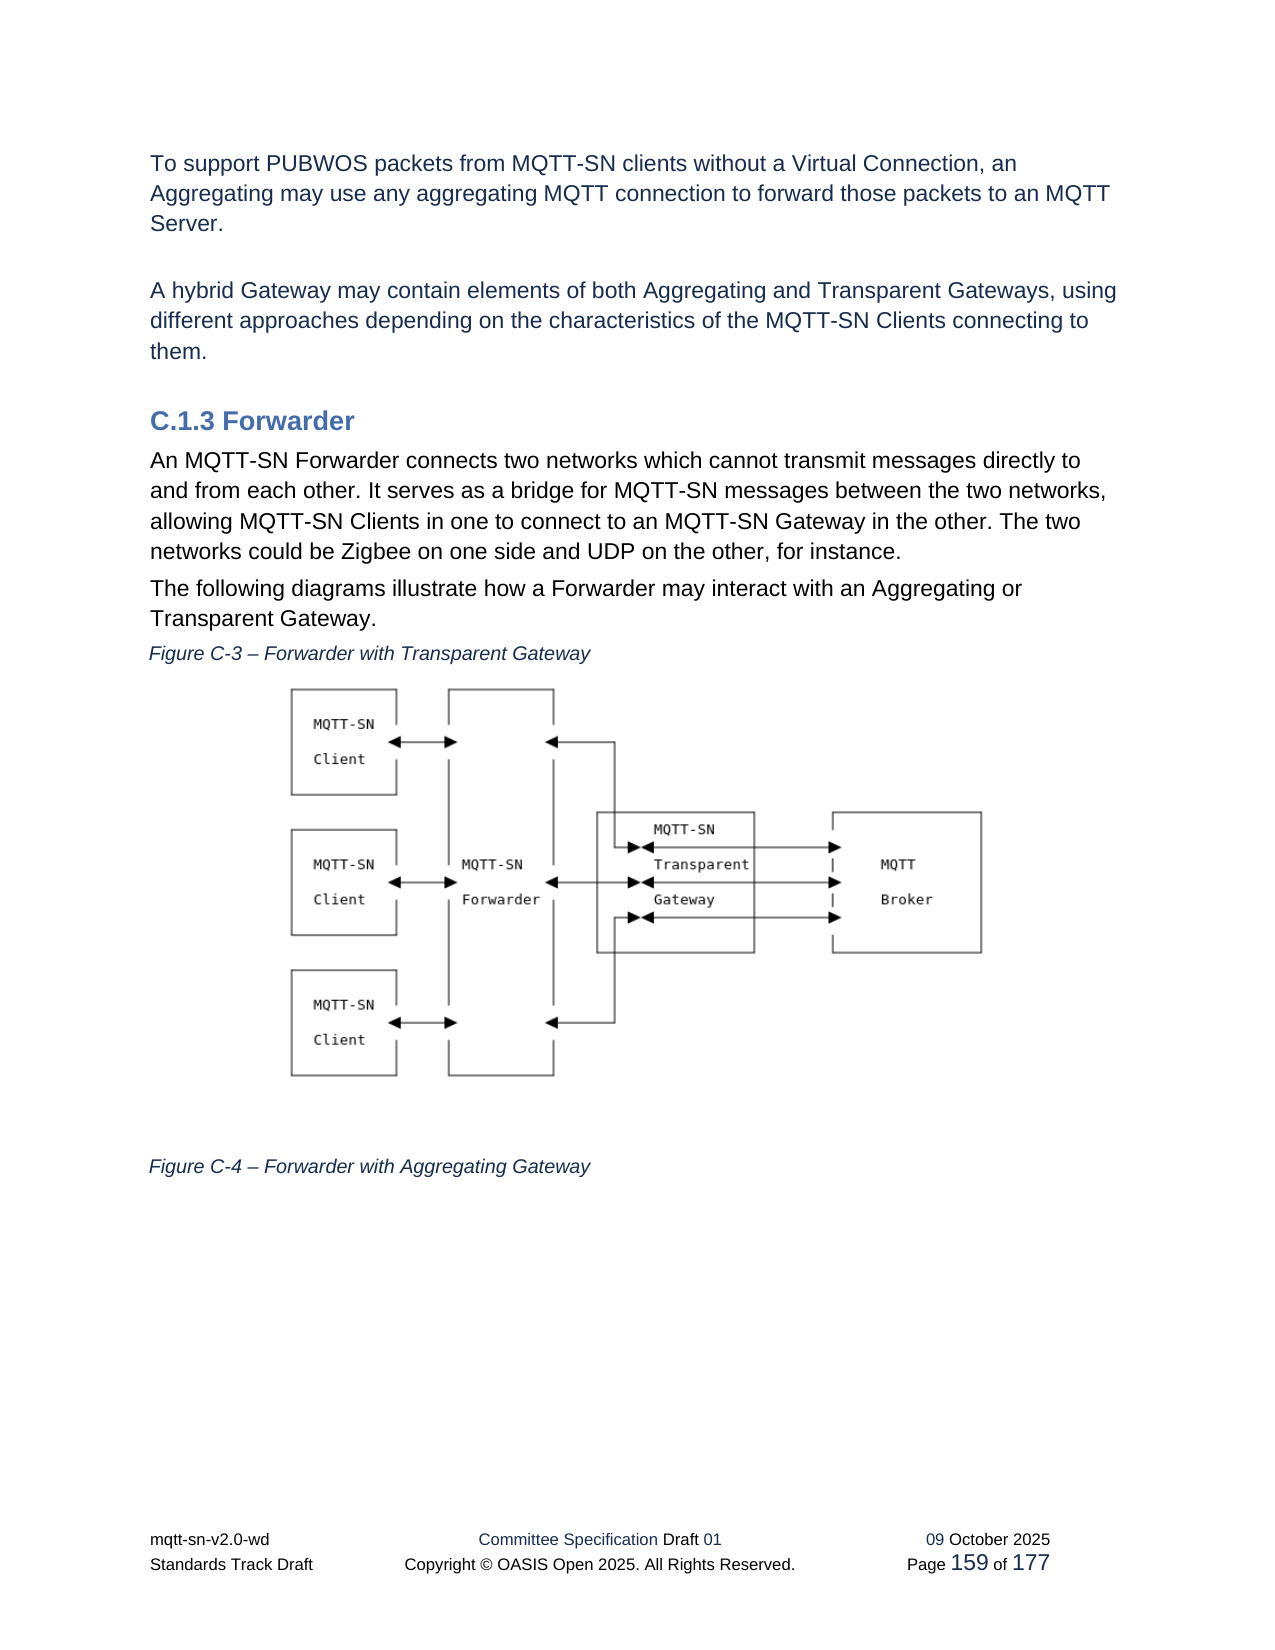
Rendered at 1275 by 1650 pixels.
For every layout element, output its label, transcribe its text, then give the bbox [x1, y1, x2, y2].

text Figure C-3 – Forwarder with Transparent Gateway [148, 642, 1124, 664]
text Figure C-4 – Forwarder with Aggregating Gateway [148, 1154, 1124, 1177]
text The following diagrams illustrate how a Forwarder may interact with an Aggregating or Transparent Gateway. [150, 575, 1124, 631]
text To support PUBWOS packets from MQTT-SN clients without a Virtual Connection, an Aggregating may use any aggregating MQTT connection to forward those packets to an MQTT Server. [150, 150, 1124, 237]
text A hybrid Gateway may contain elements of both Aggregating and Transparent Gateways, using different approaches depending on the characteristics of the MQTT-SN Clients connecting to them. [150, 277, 1124, 364]
subtitle C.1.3 Forwarder [150, 404, 1124, 436]
picture [283, 672, 990, 1093]
text An MQTT-SN Forwarder connects two networks which cannot transmit messages directly to and from each other. It serves as a bridge for MQTT-SN messages between the two networks, allowing MQTT-SN Clients in one to connect to an MQTT-SN Gateway in the other. The two networks could be Zigbee on one side and UDP on the other, for instance. [150, 447, 1124, 564]
